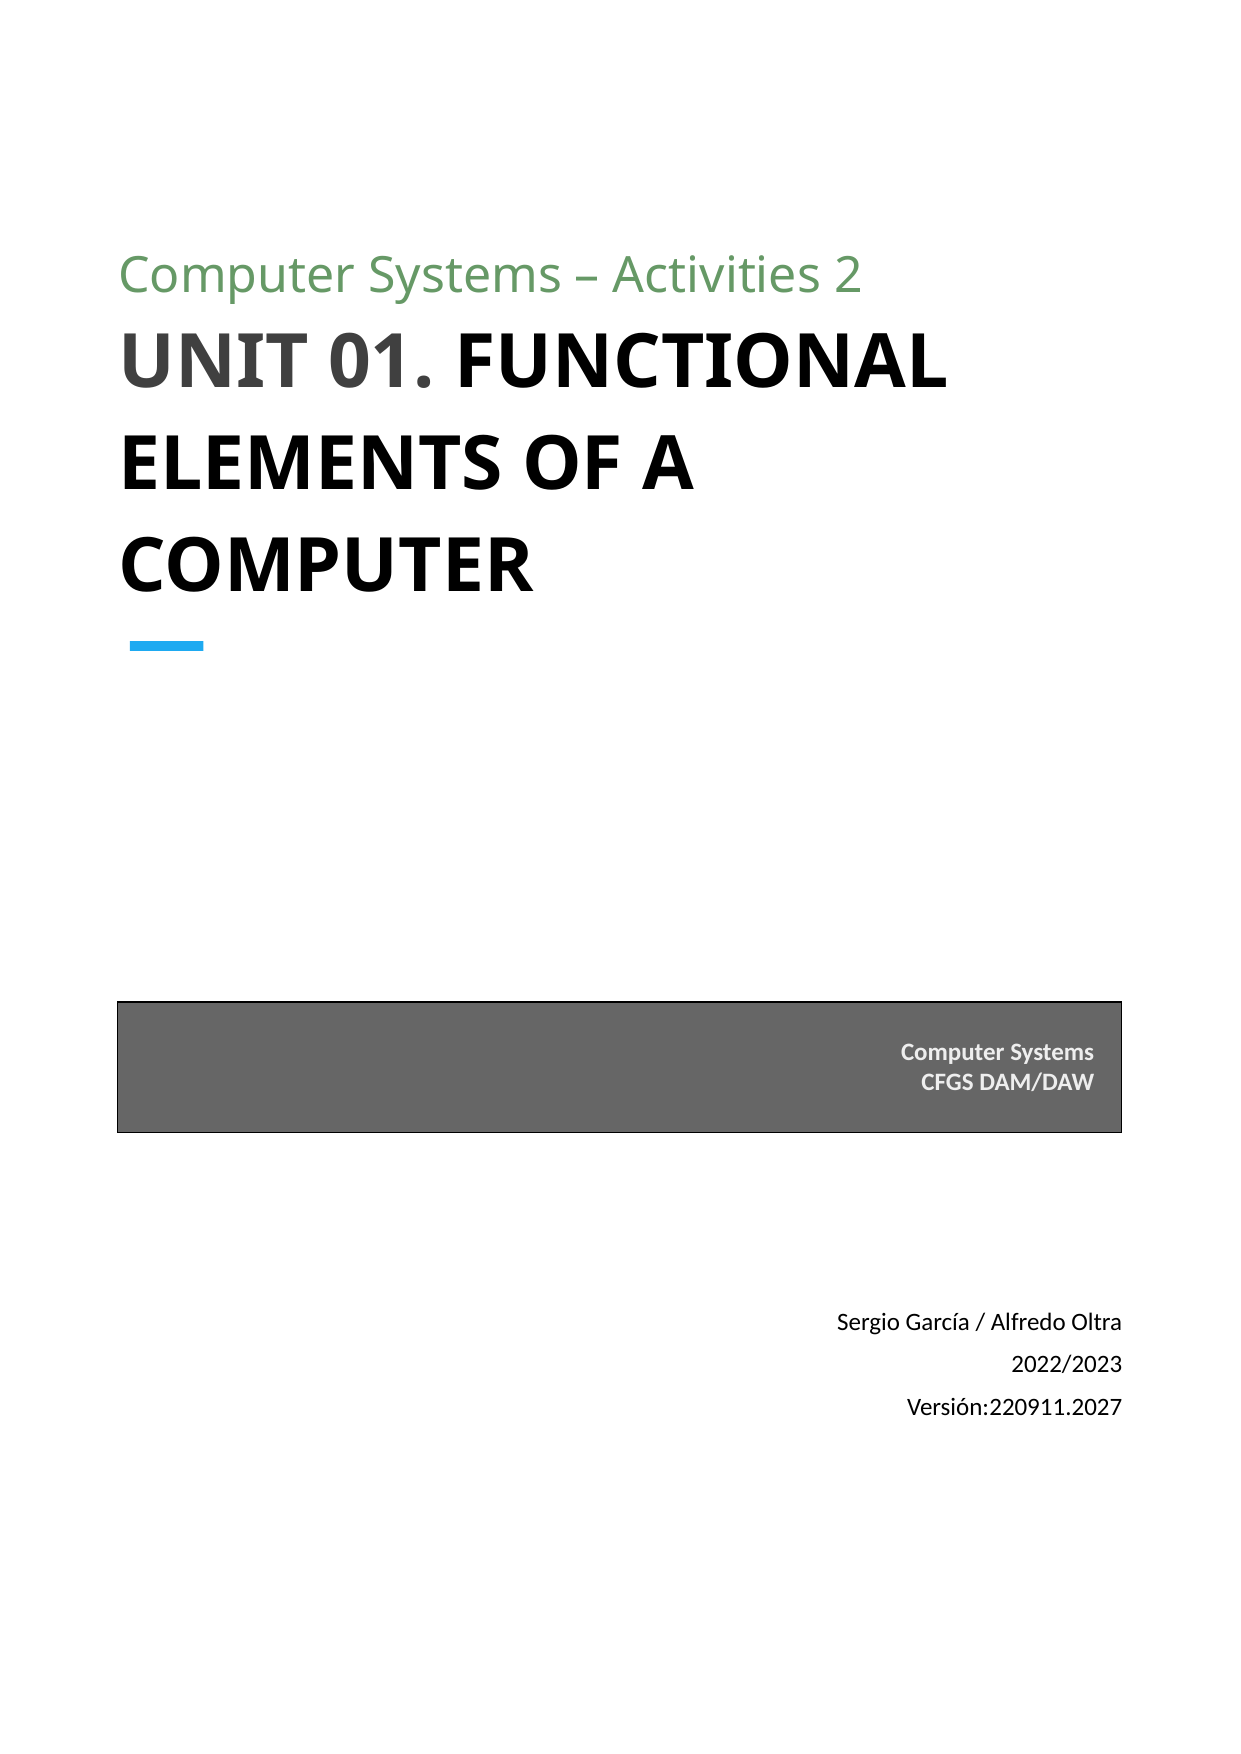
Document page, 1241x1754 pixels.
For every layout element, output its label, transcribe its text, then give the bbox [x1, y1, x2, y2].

text 2022/2023 [118, 1348, 1122, 1379]
text Sergio García / Alfredo Oltra [231, 1306, 1122, 1337]
picture [129, 641, 204, 651]
text CFGS DAM/DAW [121, 1066, 1094, 1097]
text Computer Systems – Activities 2 UNIT 01. Functional elements of a computer [118, 239, 1122, 614]
text Computer Systems [121, 1036, 1094, 1066]
text Versión:220911.2027 [118, 1391, 1122, 1421]
